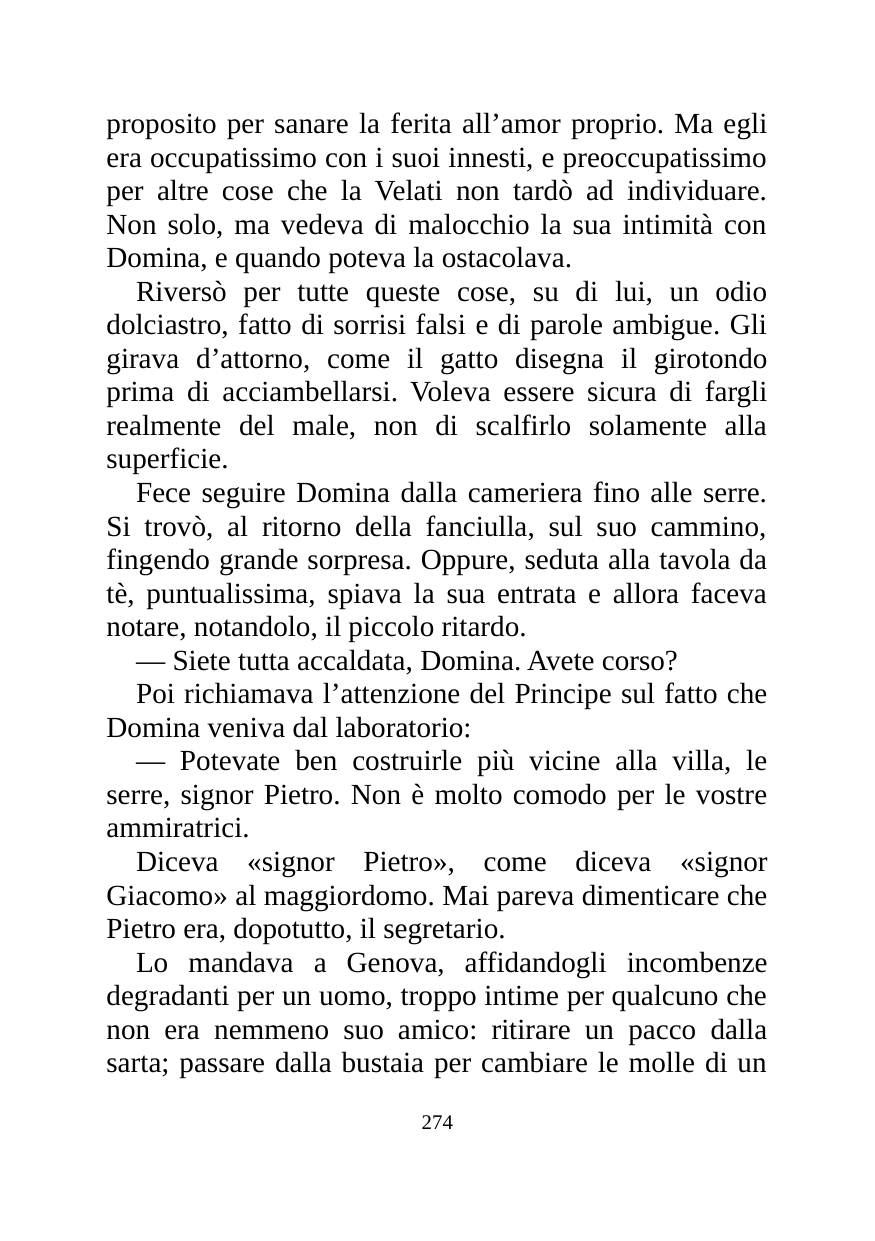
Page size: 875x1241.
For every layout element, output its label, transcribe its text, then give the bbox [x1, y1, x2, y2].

text Poi richiamava l’attenzione del Principe sul fatto che Domina veniva dal laboratorio: [106, 676, 768, 743]
text — Siete tutta accaldata, Domina. Avete corso? [106, 643, 768, 676]
text Diceva «signor Pietro», come diceva «signor Giacomo» al maggiordomo. Mai pareva dimenticare che Pietro era, dopotutto, il segretario. [106, 844, 768, 945]
text Riversò per tutte queste cose, su di lui, un odio dolciastro, fatto di sorrisi falsi e di parole ambigue. Gli girava d’attorno, come il gatto disegna il girotondo prima di acciambellarsi. Voleva essere sicura di fargli realmente del male, non di scalfirlo solamente alla superficie. [106, 274, 768, 475]
text Fece seguire Domina dalla cameriera fino alle serre. Si trovò, al ritorno della fanciulla, sul suo cammino, fingendo grande sorpresa. Oppure, seduta alla tavola da tè, puntualissima, spiava la sua entrata e allora faceva notare, notandolo, il piccolo ritardo. [106, 475, 768, 643]
text proposito per sanare la ferita all’amor proprio. Ma egli era occupatissimo con i suoi innesti, e preoccupatissimo per altre cose che la Velati non tardò ad individuare. Non solo, ma vedeva di malocchio la sua intimità con Domina, e quando poteva la ostacolava. [106, 106, 768, 274]
text Lo mandava a Genova, affidandogli incombenze degradanti per un uomo, troppo intime per qualcuno che non era nemmeno suo amico: ritirare un pacco dalla sarta; passare dalla bustaia per cambiare le molle di un [106, 945, 768, 1079]
text — Potevate ben costruirle più vicine alla villa, le serre, signor Pietro. Non è molto comodo per le vostre ammiratrici. [106, 743, 768, 844]
